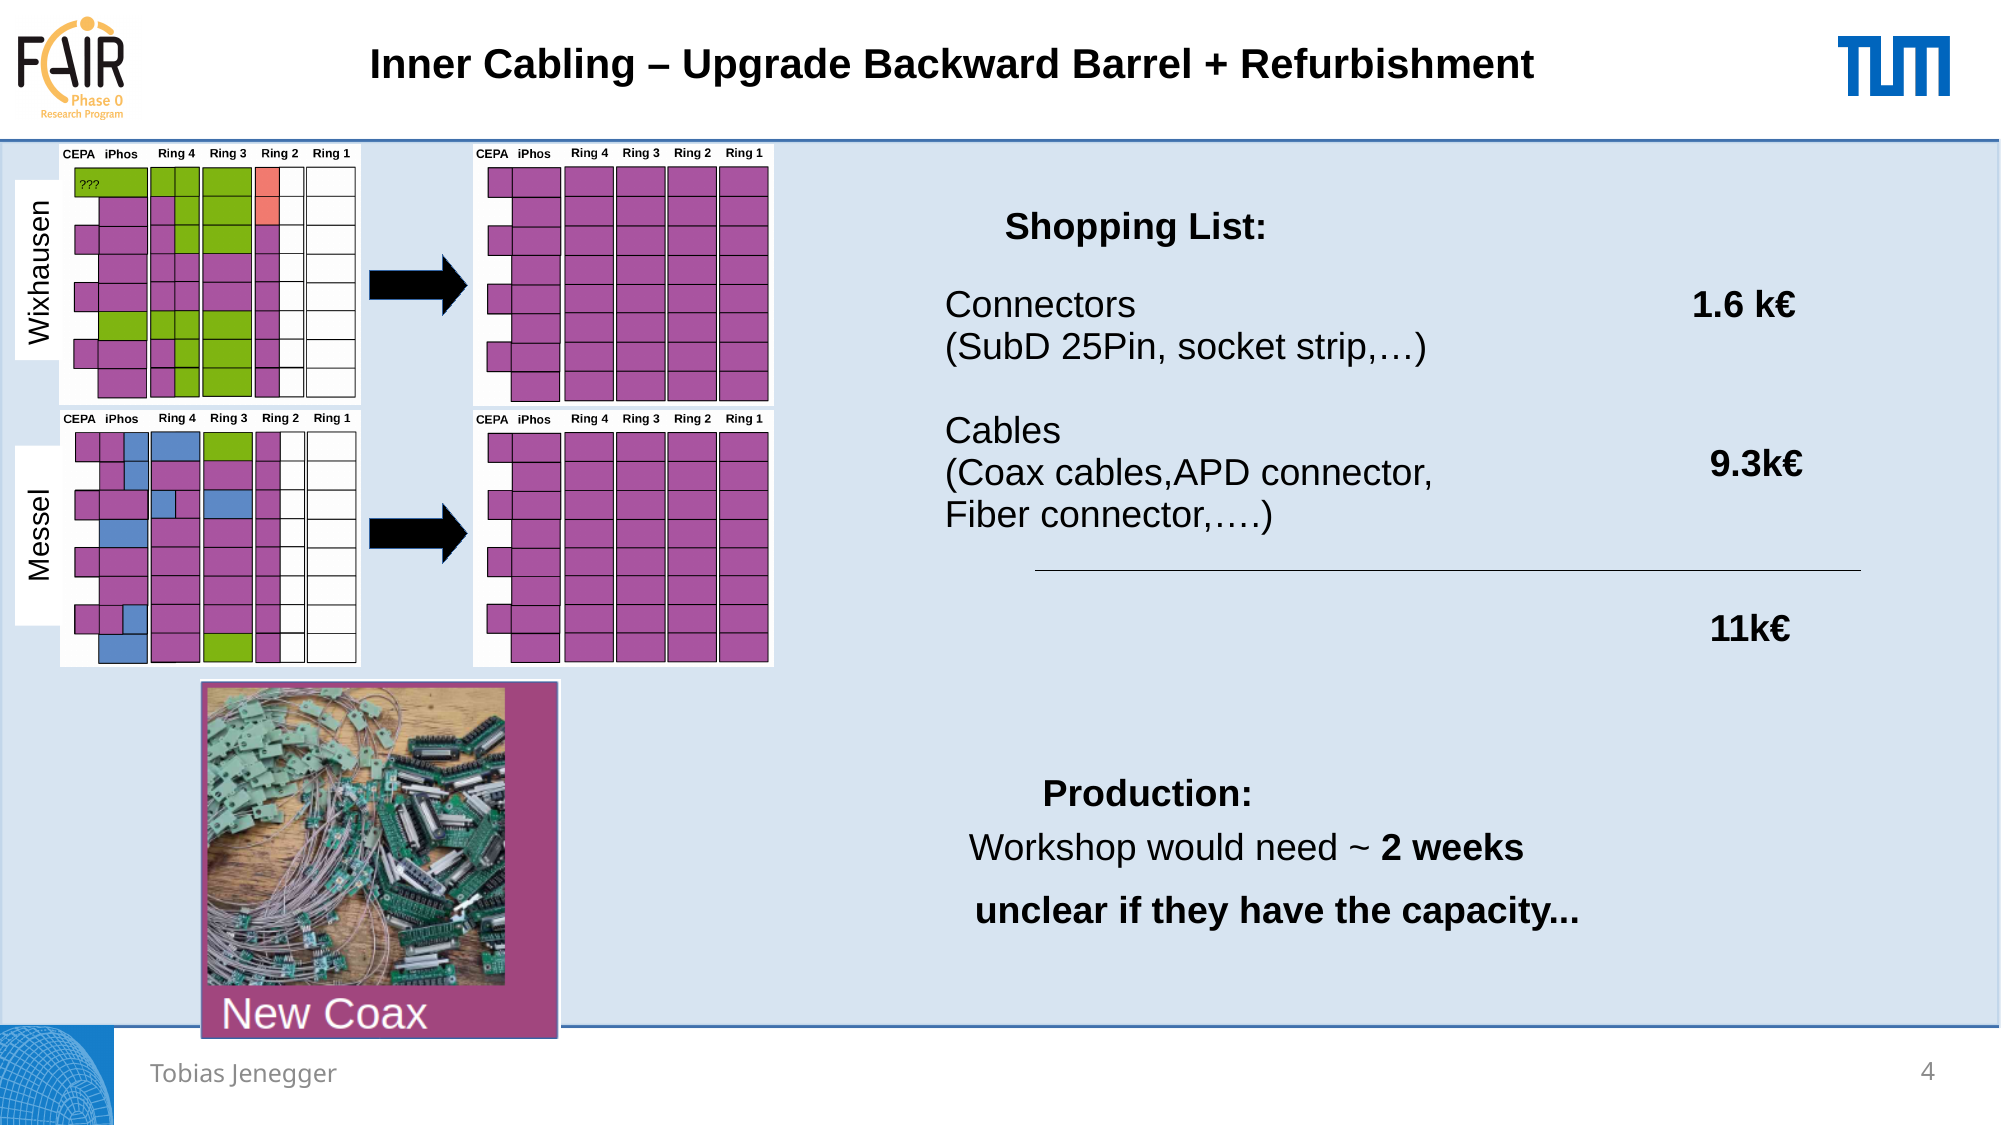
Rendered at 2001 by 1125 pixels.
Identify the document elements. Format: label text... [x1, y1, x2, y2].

text_box 9.3k€ [1695, 435, 1891, 492]
picture [0, 1025, 114, 1125]
picture [473, 144, 774, 406]
picture [1838, 36, 1950, 96]
text_box unclear if they have the capacity... [960, 881, 1666, 939]
text_box Connectors (SubD 25Pin, socket strip,…) Cables (Coax cables,APD connector, Fiber connector,….) [930, 276, 1936, 543]
text_box [369, 503, 468, 564]
text_box Messel [15, 445, 63, 626]
picture [60, 410, 361, 667]
picture [15, 15, 142, 120]
text_box [369, 254, 468, 316]
text_box Production: Workshop would need ~ 2 weeks [954, 765, 1900, 901]
picture [59, 144, 361, 405]
text_box Inner Cabling – Upgrade Backward Barrel + Refurbishment [255, 33, 1651, 95]
picture [200, 679, 561, 1039]
text_box Shopping List: [990, 198, 1651, 255]
text_box 1.6 k€ [1677, 276, 1873, 334]
text_box Wixhausen [15, 179, 63, 361]
picture [473, 410, 774, 668]
text_box 11k€ [1695, 600, 1891, 657]
